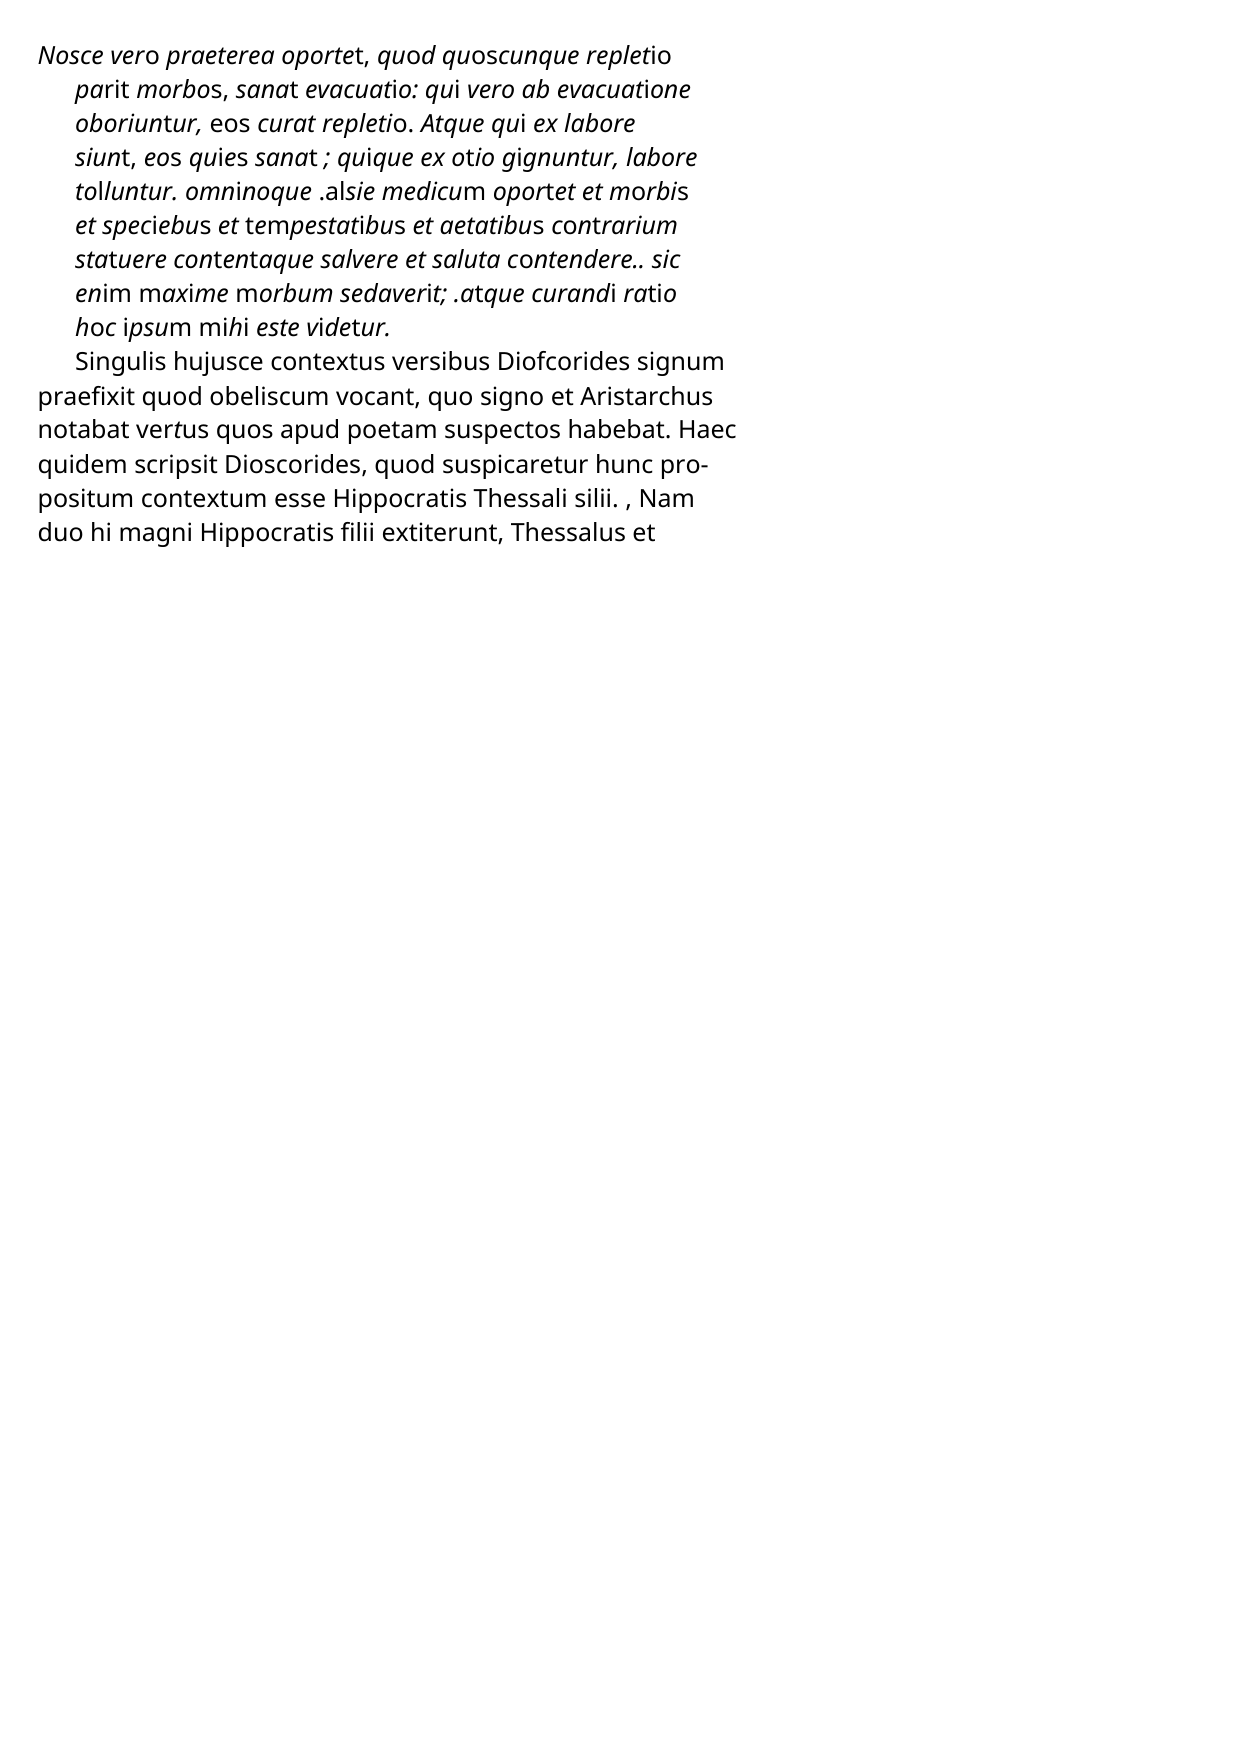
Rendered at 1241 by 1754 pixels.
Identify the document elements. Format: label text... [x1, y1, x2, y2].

text Singulis hujusce contextus versibus Diofcorides signum praefixit quod obeliscum vocant, quo signo et Aristarchus notabat vertus quos apud poetam suspectos habebat. Haec quidem scripsit Dioscorides, quod suspicaretur hunc pro- positum contextum esse Hippocratis Thessali silii. , Nam duo hi magni Hippocratis filii extiterunt, Thessalus et [37, 344, 1203, 548]
text Nosce vero praeterea oportet, quod quoscunque repletio parit morbos, sanat evacuatio: qui vero ab evacuatione oboriuntur, eos curat repletio. Atque qui ex labore siunt, eos quies sanat ; quique ex otio gignuntur, labore tolluntur. omninoque .alsie medicum oportet et morbis et speciebus et tempestatibus et aetatibus contrarium statuere contentaque salvere et saluta contendere.. sic enim maxime morbum sedaverit; .atque curandi ratio hoc ipsum mihi este videtur. [37, 37, 1203, 344]
